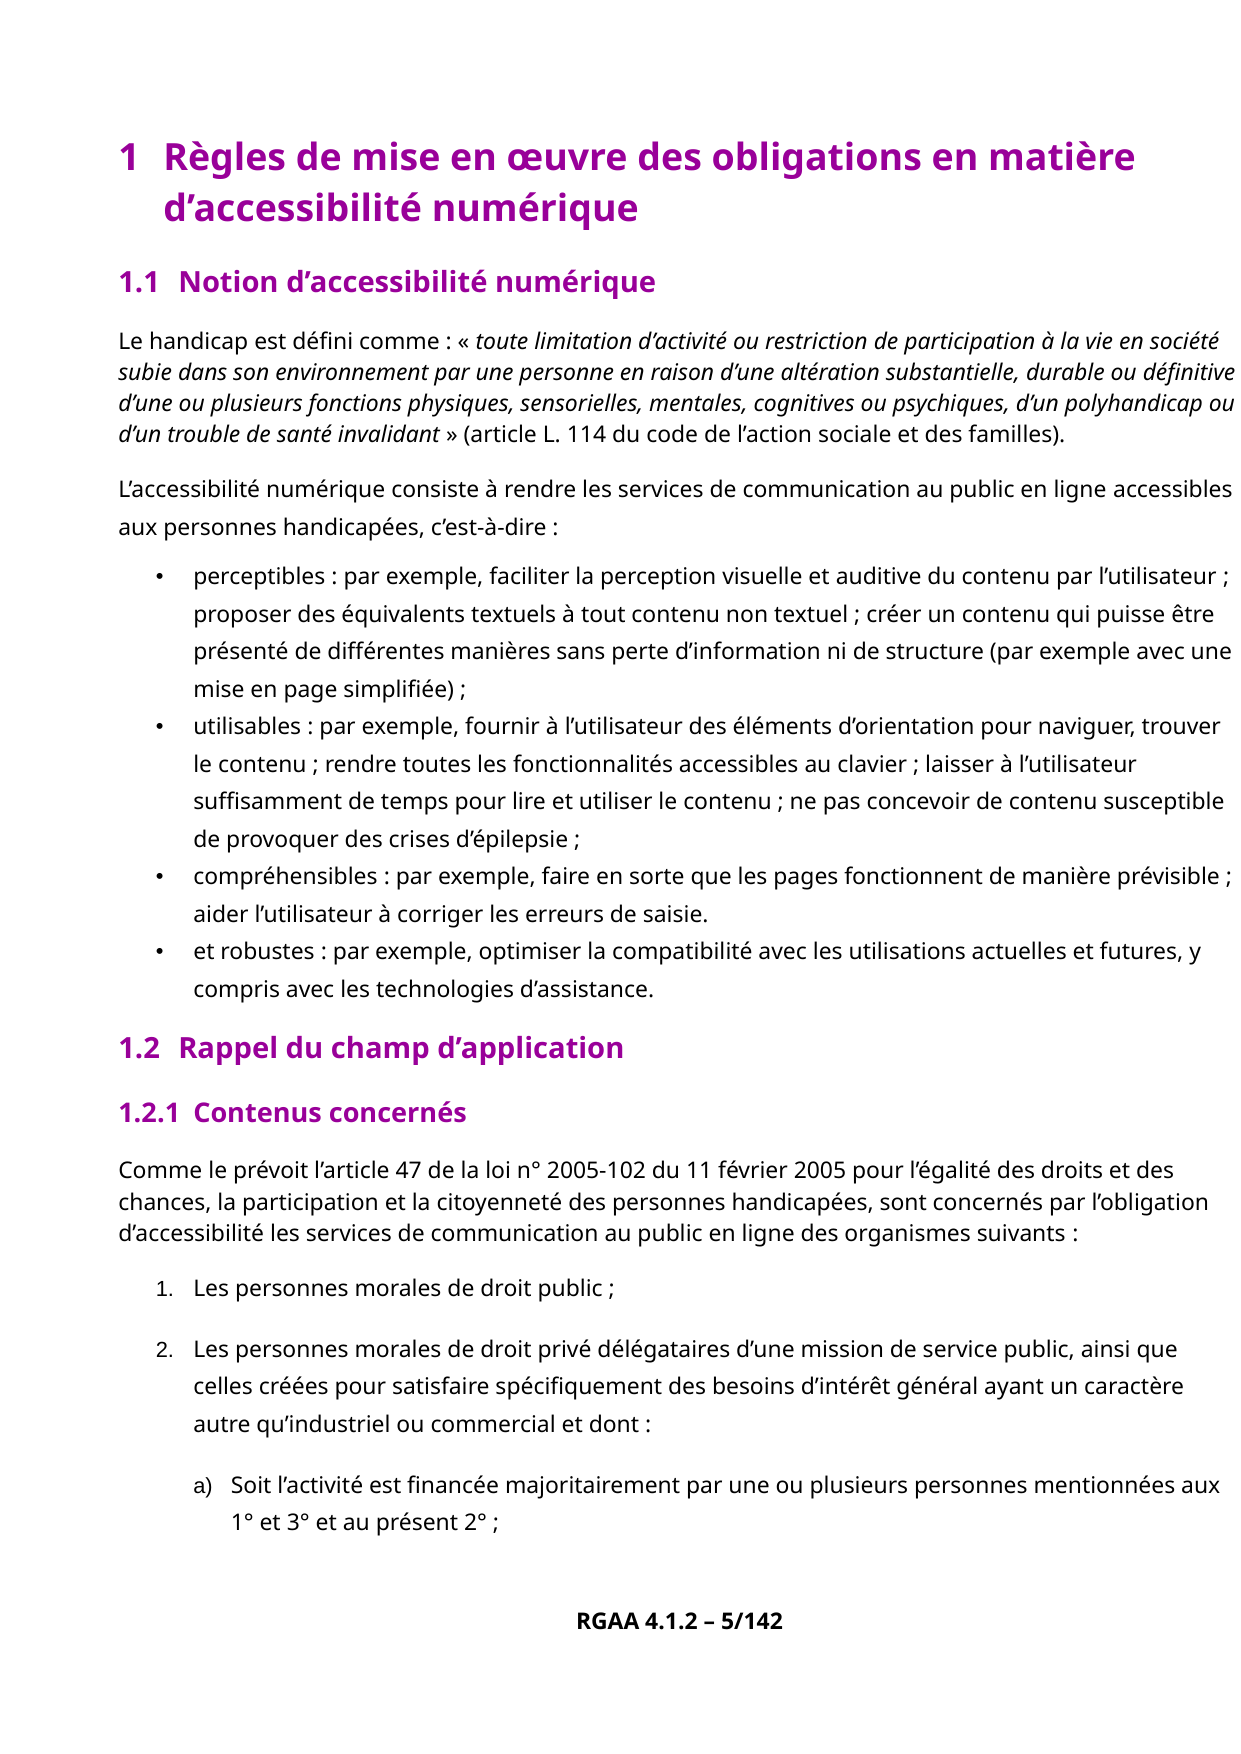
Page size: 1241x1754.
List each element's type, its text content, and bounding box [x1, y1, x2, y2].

subtitle Règles de mise en œuvre des obligations en matière d’accessibilité numérique [118, 130, 1240, 232]
subtitle Notion d’accessibilité numérique [118, 261, 1240, 301]
list compréhensibles : par exemple, faire en sorte que les pages fonctionnent de manière prévisible ; aider l’utilisateur à corriger les erreurs de saisie. [156, 860, 1240, 929]
list et robustes : par exemple, optimiser la compatibilité avec les utilisations actuelles et futures, y compris avec les technologies d’assistance. [156, 935, 1240, 1004]
subtitle Contenus concernés [118, 1094, 1240, 1131]
text L’accessibilité numérique consiste à rendre les services de communication au public en ligne accessibles aux personnes handicapées, c’est-à-dire : [118, 473, 1240, 542]
list Les personnes morales de droit public ; [156, 1272, 1240, 1303]
text Le handicap est défini comme : « toute limitation d’activité ou restriction de participation à la vie en société subie dans son environnement par une personne en raison d’une altération substantielle, durable ou définitive d’une ou plusieurs fonctions physiques, sensorielles, mentales, cognitives ou psychiques, d’un polyhandicap ou d’un trouble de santé invalidant » (article L. 114 du code de l’action sociale et des familles). [118, 325, 1240, 450]
text Comme le prévoit l’article 47 de la loi n° 2005-102 du 11 février 2005 pour l’égalité des droits et des chances, la participation et la citoyenneté des personnes handicapées, sont concernés par l’obligation d’accessibilité les services de communication au public en ligne des organismes suivants : [118, 1154, 1240, 1248]
list perceptibles : par exemple, faciliter la perception visuelle et auditive du contenu par l’utilisateur ; proposer des équivalents textuels à tout contenu non textuel ; créer un contenu qui puisse être présenté de différentes manières sans perte d’information ni de structure (par exemple avec une mise en page simplifiée) ; [156, 560, 1240, 704]
list utilisables : par exemple, fournir à l’utilisateur des éléments d’orientation pour naviguer, trouver le contenu ; rendre toutes les fonctionnalités accessibles au clavier ; laisser à l’utilisateur suffisamment de temps pour lire et utiliser le contenu ; ne pas concevoir de contenu susceptible de provoquer des crises d’épilepsie ; [156, 710, 1240, 854]
list Les personnes morales de droit privé délégataires d’une mission de service public, ainsi que celles créées pour satisfaire spécifiquement des besoins d’intérêt général ayant un caractère autre qu’industriel ou commercial et dont : [156, 1333, 1240, 1439]
list Soit l’activité est financée majoritairement par une ou plusieurs personnes mentionnées aux 1° et 3° et au présent 2° ; [193, 1469, 1240, 1537]
subtitle Rappel du champ d’application [118, 1028, 1240, 1067]
